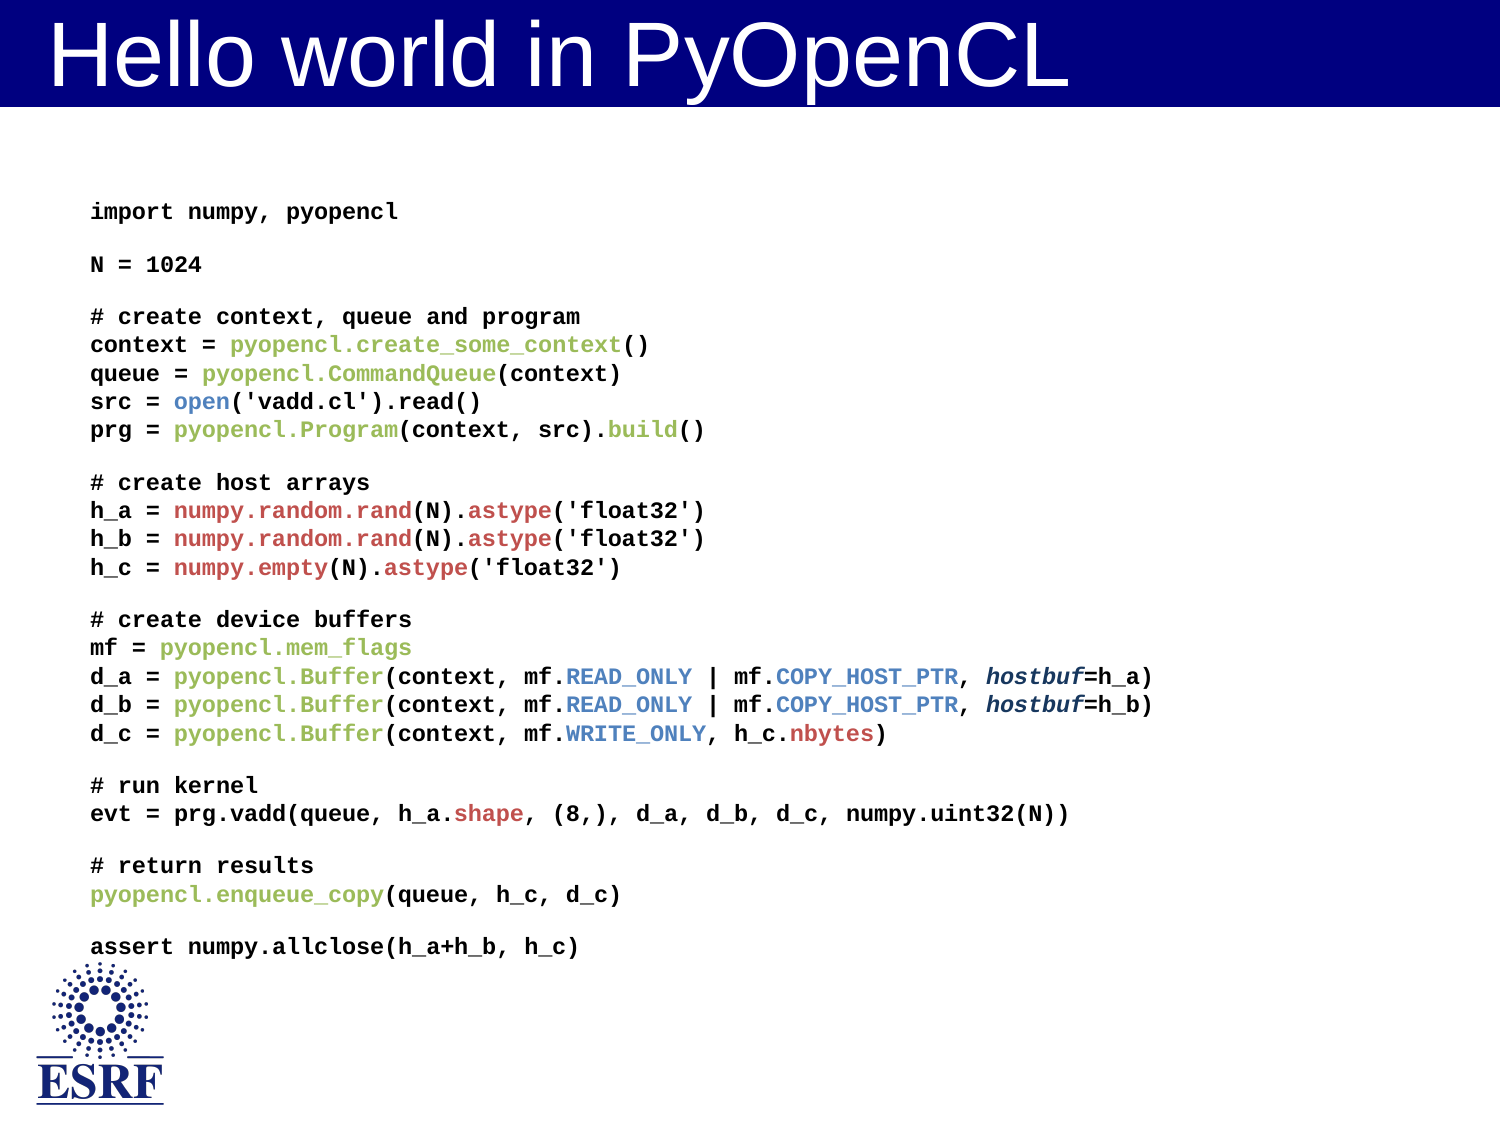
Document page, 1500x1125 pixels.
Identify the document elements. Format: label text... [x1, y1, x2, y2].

list import numpy, pyopencl N = 1024 # create context, queue and program context = pyopencl.create_some_context() queue = pyopencl.CommandQueue(context) src = open('vadd.cl').read() prg = pyopencl.Program(context, src).build() # create host arrays h_a = numpy.random.rand(N).astype('float32') h_b = numpy.random.rand(N).astype('float32') h_c = numpy.empty(N).astype('float32') # create device buffers mf = pyopencl.mem_flags d_a = pyopencl.Buffer(context, mf.READ_ONLY | mf.COPY_HOST_PTR, hostbuf=h_a) d_b = pyopencl.Buffer(context, mf.READ_ONLY | mf.COPY_HOST_PTR, hostbuf=h_b) d_c = pyopencl.Buffer(context, mf.WRITE_ONLY, h_c.nbytes) # run kernel evt = prg.vadd(queue, h_a.shape, (8,), d_a, d_b, d_c, numpy.uint32(N)) # return results pyopencl.enqueue_copy(queue, h_c, d_c) assert numpy.allclose(h_a+h_b, h_c) [75, 188, 1395, 969]
picture [29, 956, 171, 1111]
title Hello world in PyOpenCL [47, 3, 1500, 107]
